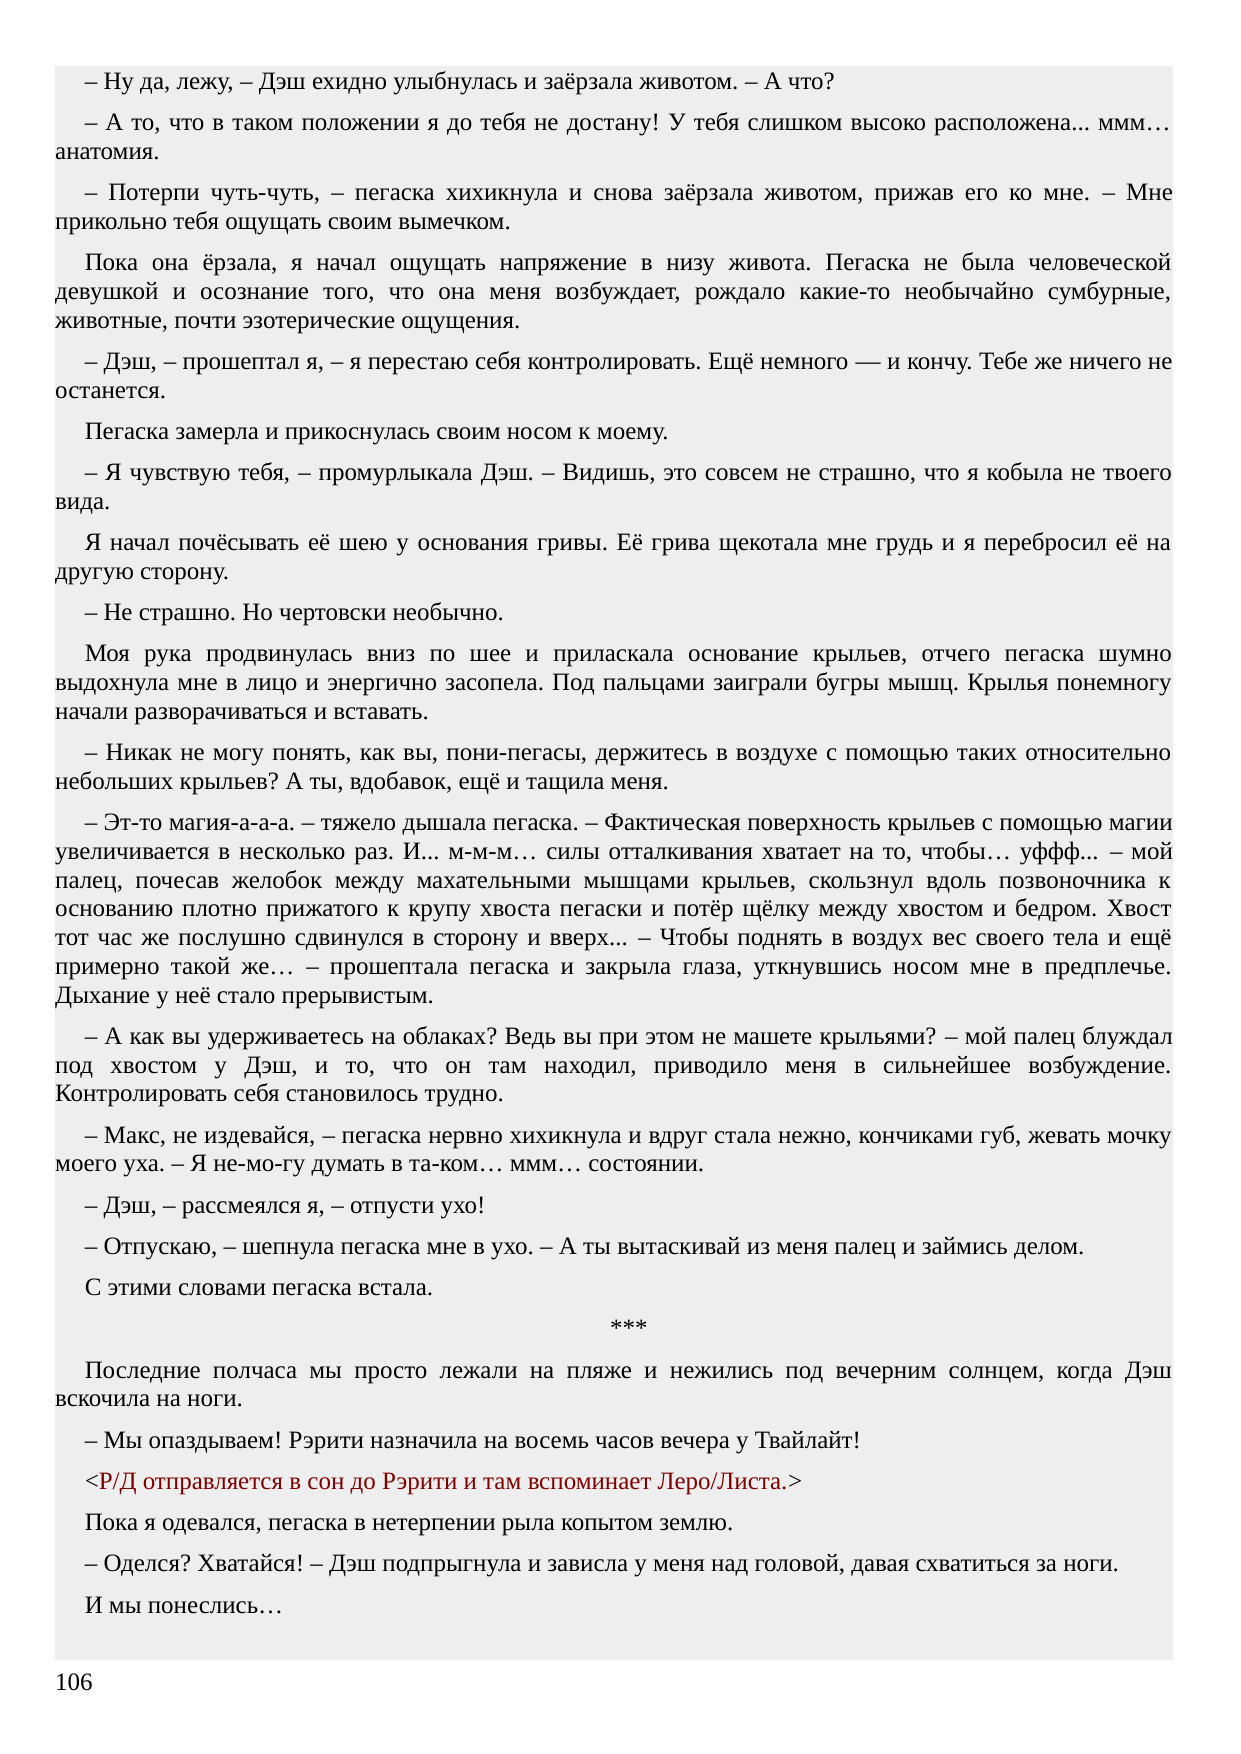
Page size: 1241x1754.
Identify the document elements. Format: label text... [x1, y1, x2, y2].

text – Потерпи чуть-чуть, – пегаска хихикнула и снова заёрзала животом, прижав его ко мне. – Мне прикольно тебя ощущать своим вымечком. [55, 177, 1173, 235]
text – Макс, не издевайся, – пегаска нервно хихикнула и вдруг стала нежно, кончиками губ, жевать мочку моего уха. – Я не-мо-гу думать в та-ком… ммм… состоянии. [55, 1120, 1173, 1177]
text Пока я одевался, пегаска в нетерпении рыла копытом землю. [55, 1507, 1173, 1536]
text Пегаска замерла и прикоснулась своим носом к моему. [55, 416, 1173, 445]
text – Отпускаю, – шепнула пегаска мне в ухо. – А ты вытаскивай из меня палец и займись делом. [55, 1231, 1173, 1260]
text – Ну да, лежу, – Дэш ехидно улыбнулась и заёрзала животом. – А что? [55, 66, 1173, 95]
text – Оделся? Хватайся! – Дэш подпрыгнула и зависла у меня над головой, давая схватиться за ноги. [55, 1548, 1173, 1577]
text Моя рука продвинулась вниз по шее и приласкала основание крыльев, отчего пегаска шумно выдохнула мне в лицо и энергично засопела. Под пальцами заиграли бугры мышц. Крылья понемногу начали разворачиваться и вставать. [55, 638, 1173, 725]
text – Дэш, – прошептал я, – я перестаю себя контролировать. Ещё немного — и кончу. Тебе же ничего не останется. [55, 346, 1173, 403]
text <Р/Д отправляется в сон до Рэрити и там вспоминает Леро/Листа.> [55, 1466, 1173, 1495]
text И мы понеслись… [55, 1590, 1173, 1618]
text Последние полчаса мы просто лежали на пляже и нежились под вечерним солнцем, когда Дэш вскочила на ноги. [55, 1355, 1173, 1412]
text – Мы опаздываем! Рэрити назначила на восемь часов вечера у Твайлайт! [55, 1425, 1173, 1453]
text С этими словами пегаска встала. [55, 1272, 1173, 1301]
text – А то, что в таком положении я до тебя не достану! У тебя слишком высоко расположена... ммм… анатомия. [55, 107, 1173, 165]
text – Дэш, – рассмеялся я, – отпусти ухо! [55, 1190, 1173, 1218]
text Я начал почёсывать её шею у основания гривы. Её грива щекотала мне грудь и я перебросил её на другую сторону. [55, 527, 1173, 585]
text – Никак не могу понять, как вы, пони-пегасы, держитесь в воздухе с помощью таких относительно небольших крыльев? А ты, вдобавок, ещё и тащила меня. [55, 737, 1173, 795]
text – Эт-то магия-а-а-а. – тяжело дышала пегаска. – Фактическая поверхность крыльев с помощью магии увеличивается в несколько раз. И... м-м-м… силы отталкивания хватает на то, чтобы… уффф... – мой палец, почесав желобок между махательными мышцами крыльев, скользнул вдоль позвоночника к основанию плотно прижатого к крупу хвоста пегаски и потёр щёлку между хвостом и бедром. Хвост тот час же послушно сдвинулся в сторону и вверх... – Чтобы поднять в воздух вес своего тела и ещё примерно такой же… – прошептала пегаска и закрыла глаза, уткнувшись носом мне в предплечье. Дыхание у неё стало прерывистым. [55, 807, 1173, 1008]
text – А как вы удерживаетесь на облаках? Ведь вы при этом не машете крыльями? – мой палец блуждал под хвостом у Дэш, и то, что он там находил, приводило меня в сильнейшее возбуждение. Контролировать себя становилось трудно. [55, 1021, 1173, 1107]
text – Я чувствую тебя, – промурлыкала Дэш. – Видишь, это совсем не страшно, что я кобыла не твоего вида. [55, 457, 1173, 515]
text *** [55, 1313, 1173, 1342]
text Пока она ёрзала, я начал ощущать напряжение в низу живота. Пегаска не была человеческой девушкой и осознание того, что она меня возбуждает, рождало какие-то необычайно сумбурные, животные, почти эзотерические ощущения. [55, 247, 1173, 333]
text – Не страшно. Но чертовски необычно. [55, 597, 1173, 626]
